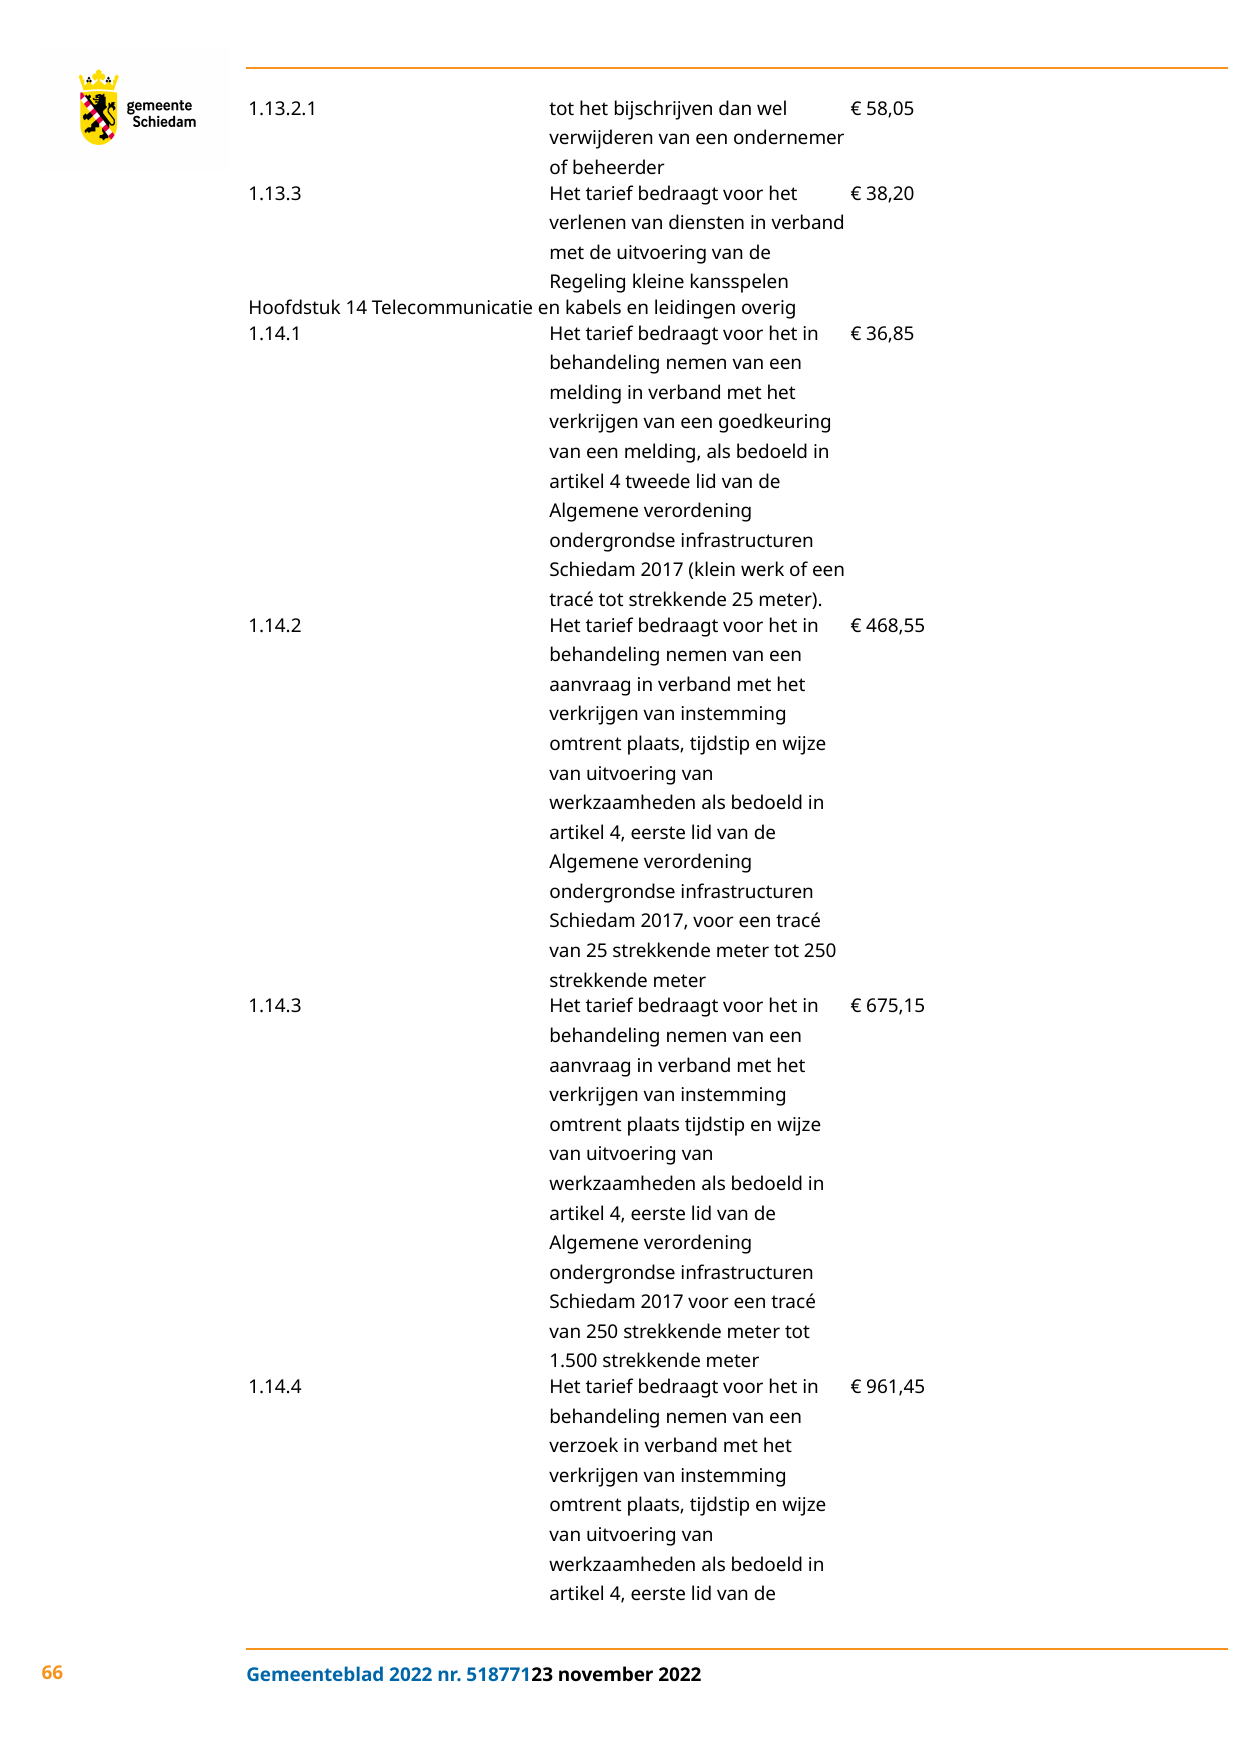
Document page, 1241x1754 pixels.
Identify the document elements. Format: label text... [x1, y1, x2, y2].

table_cell € 961,45 [850, 1373, 1152, 1606]
table_cell 1.14.3 [248, 993, 549, 1373]
table_cell Het tarief bedraagt voor het verlenen van diensten in verband met de uitvoering van de Regeling kleine kansspelen [549, 180, 850, 294]
table_cell 1.13.3 [248, 180, 549, 294]
table_cell Het tarief bedraagt voor het in behandeling nemen van een aanvraag in verband met het verkrijgen van instemming omtrent plaats, tijdstip en wijze van uitvoering van werkzaamheden als bedoeld in artikel 4, eerste lid van de Algemene verordening ondergrondse infrastructuren Schiedam 2017, voor een tracé van 25 strekkende meter tot 250 strekkende meter [549, 612, 850, 993]
table_cell Hoofdstuk 14 Telecommunicatie en kabels en leidingen overig [248, 294, 1152, 320]
table_cell tot het bijschrijven dan wel verwijderen van een ondernemer of beheerder [549, 95, 850, 180]
table_cell 1.14.2 [248, 612, 549, 993]
table_cell € 58,05 [850, 95, 1152, 180]
table_cell 1.14.4 [248, 1373, 549, 1606]
table_cell € 468,55 [850, 612, 1152, 993]
table_cell Het tarief bedraagt voor het in behandeling nemen van een aanvraag in verband met het verkrijgen van instemming omtrent plaats tijdstip en wijze van uitvoering van werkzaamheden als bedoeld in artikel 4, eerste lid van de Algemene verordening ondergrondse infrastructuren Schiedam 2017 voor een tracé van 250 strekkende meter tot 1.500 strekkende meter [549, 993, 850, 1373]
table_cell 1.13.2.1 [248, 95, 549, 180]
picture [41, 47, 231, 172]
table_cell Het tarief bedraagt voor het in behandeling nemen van een verzoek in verband met het verkrijgen van instemming omtrent plaats, tijdstip en wijze van uitvoering van werkzaamheden als bedoeld in artikel 4, eerste lid van de [549, 1373, 850, 1606]
table_cell 1.14.1 [248, 320, 549, 612]
table_cell € 675,15 [850, 993, 1152, 1373]
table_cell € 38,20 [850, 180, 1152, 294]
table_cell Het tarief bedraagt voor het in behandeling nemen van een melding in verband met het verkrijgen van een goedkeuring van een melding, als bedoeld in artikel 4 tweede lid van de Algemene verordening ondergrondse infrastructuren Schiedam 2017 (klein werk of een tracé tot strekkende 25 meter). [549, 320, 850, 612]
table_cell € 36,85 [850, 320, 1152, 612]
